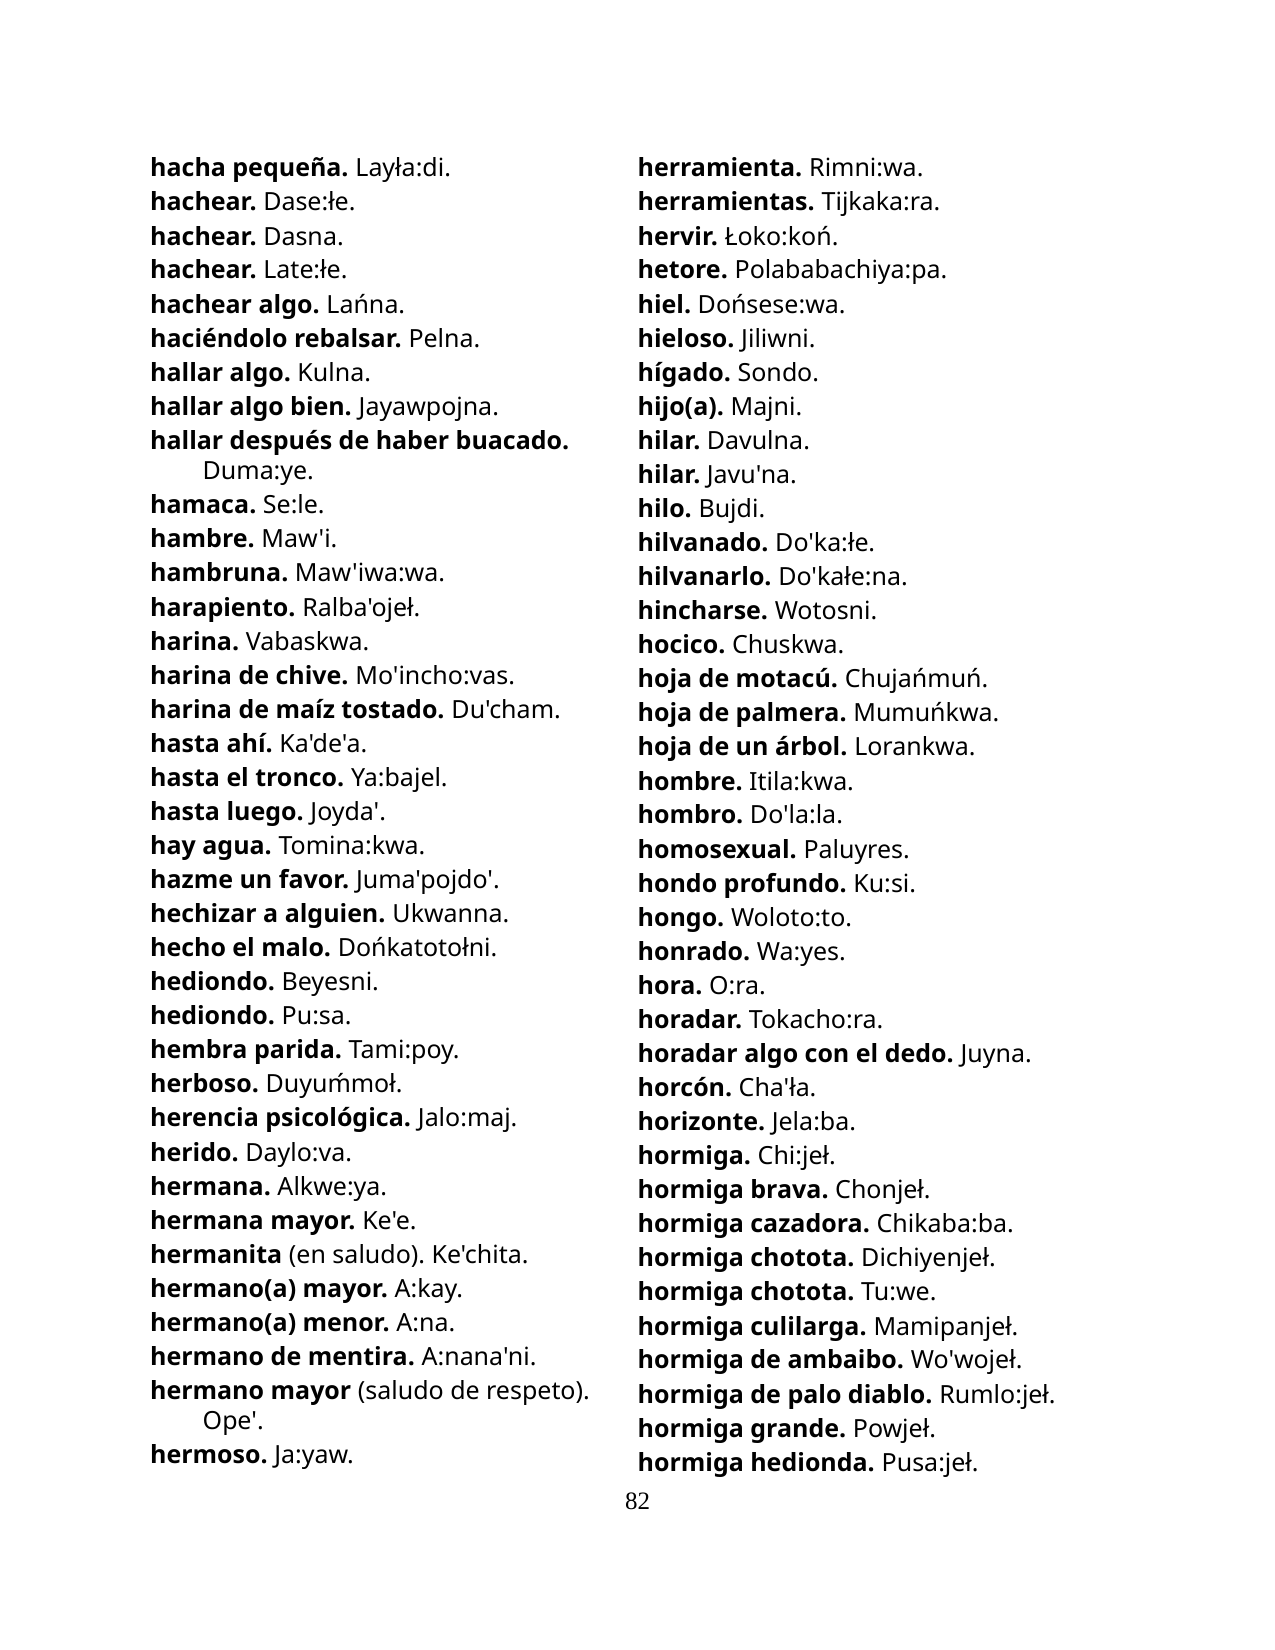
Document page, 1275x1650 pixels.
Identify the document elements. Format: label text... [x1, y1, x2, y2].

text hilvanado. Do'ka:łe. [637, 525, 1125, 559]
text hembra parida. Tami:poy. [150, 1032, 637, 1066]
text harapiento. Ralba'ojeł. [150, 589, 637, 623]
text hermana mayor. Ke'e. [150, 1202, 637, 1236]
text hechizar a alguien. Ukwanna. [150, 896, 637, 930]
text hoja de motacú. Chujańmuń. [637, 661, 1125, 695]
text hora. O:ra. [637, 967, 1125, 1002]
text hondo profundo. Ku:si. [637, 865, 1125, 899]
text hilvanarlo. Do'kałe:na. [637, 559, 1125, 593]
text hiel. Dońsese:wa. [637, 286, 1125, 320]
text hígado. Sondo. [637, 354, 1125, 388]
text hay agua. Tomina:kwa. [150, 828, 637, 862]
text harina. Vabaskwa. [150, 623, 637, 657]
text hambre. Maw'i. [150, 521, 637, 555]
text horadar. Tokacho:ra. [637, 1002, 1125, 1036]
text herido. Daylo:va. [150, 1134, 637, 1168]
text haciéndolo rebalsar. Pelna. [150, 320, 637, 354]
text hallar algo bien. Jayawpojna. [150, 388, 637, 422]
text horcón. Cha'ła. [637, 1070, 1125, 1104]
text hormiga brava. Chonjeł. [637, 1172, 1125, 1206]
text hombro. Do'la:la. [637, 797, 1125, 831]
text honrado. Wa:yes. [637, 933, 1125, 967]
text hombre. Itila:kwa. [637, 763, 1125, 797]
text hallar algo. Kulna. [150, 354, 637, 388]
text hoja de un árbol. Lorankwa. [637, 729, 1125, 763]
text horizonte. Jela:ba. [637, 1104, 1125, 1138]
text hoja de palmera. Mumuńkwa. [637, 695, 1125, 729]
text hervir. Łoko:koń. [637, 218, 1125, 252]
text hermoso. Ja:yaw. [150, 1437, 637, 1471]
text hambruna. Maw'iwa:wa. [150, 555, 637, 589]
text hilar. Davulna. [637, 422, 1125, 457]
text hediondo. Pu:sa. [150, 998, 637, 1032]
text homosexual. Paluyres. [637, 831, 1125, 865]
text hormiga grande. Powjeł. [637, 1410, 1125, 1444]
text hieloso. Jiliwni. [637, 320, 1125, 354]
text hacha pequeña. Layła:di. [150, 150, 637, 184]
text hijo(a). Majni. [637, 388, 1125, 422]
text hermano de mentira. A:nana'ni. [150, 1338, 637, 1373]
text hachear. Dase:łe. [150, 184, 637, 218]
text hasta el tronco. Ya:bajel. [150, 759, 637, 793]
text hilar. Javu'na. [637, 457, 1125, 491]
text hilo. Bujdi. [637, 491, 1125, 525]
text hachear. Late:łe. [150, 252, 637, 286]
text hamaca. Se:le. [150, 487, 637, 521]
text hermano(a) mayor. A:kay. [150, 1270, 637, 1304]
text hecho el malo. Dońkatotołni. [150, 930, 637, 964]
text hasta ahí. Ka'de'a. [150, 725, 637, 759]
text hasta luego. Joyda'. [150, 793, 637, 828]
text hormiga de palo diablo. Rumlo:jeł. [637, 1376, 1125, 1410]
text hetore. Polababachiya:pa. [637, 252, 1125, 286]
text hermano mayor (saludo de respeto). Ope'. [150, 1373, 637, 1437]
text hongo. Woloto:to. [637, 899, 1125, 933]
text hormiga cazadora. Chikaba:ba. [637, 1206, 1125, 1240]
text hormiga chotota. Tu:we. [637, 1274, 1125, 1308]
text hormiga chotota. Dichiyenjeł. [637, 1240, 1125, 1274]
text herramienta. Rimni:wa. [637, 150, 1125, 184]
text hormiga. Chi:jeł. [637, 1138, 1125, 1172]
text hermano(a) menor. A:na. [150, 1304, 637, 1338]
text harina de chive. Mo'incho:vas. [150, 657, 637, 691]
text hermanita (en saludo). Ke'chita. [150, 1236, 637, 1270]
text herramientas. Tijkaka:ra. [637, 184, 1125, 218]
text hormiga hedionda. Pusa:jeł. [637, 1444, 1125, 1478]
text hachear. Dasna. [150, 218, 637, 252]
text hermana. Alkwe:ya. [150, 1168, 637, 1202]
text horadar algo con el dedo. Juyna. [637, 1036, 1125, 1070]
text hocico. Chuskwa. [637, 627, 1125, 661]
text hediondo. Beyesni. [150, 964, 637, 998]
text hormiga culilarga. Mamipanjeł. [637, 1308, 1125, 1342]
text herencia psicológica. Jalo:maj. [150, 1100, 637, 1134]
text hormiga de ambaibo. Wo'wojeł. [637, 1342, 1125, 1376]
text hazme un favor. Juma'pojdo'. [150, 862, 637, 896]
text hincharse. Wotosni. [637, 593, 1125, 627]
text harina de maíz tostado. Du'cham. [150, 691, 637, 725]
text herboso. Duyuḿmoł. [150, 1066, 637, 1100]
text hallar después de haber buacado. Duma:ye. [150, 422, 637, 487]
text hachear algo. Lańna. [150, 286, 637, 320]
